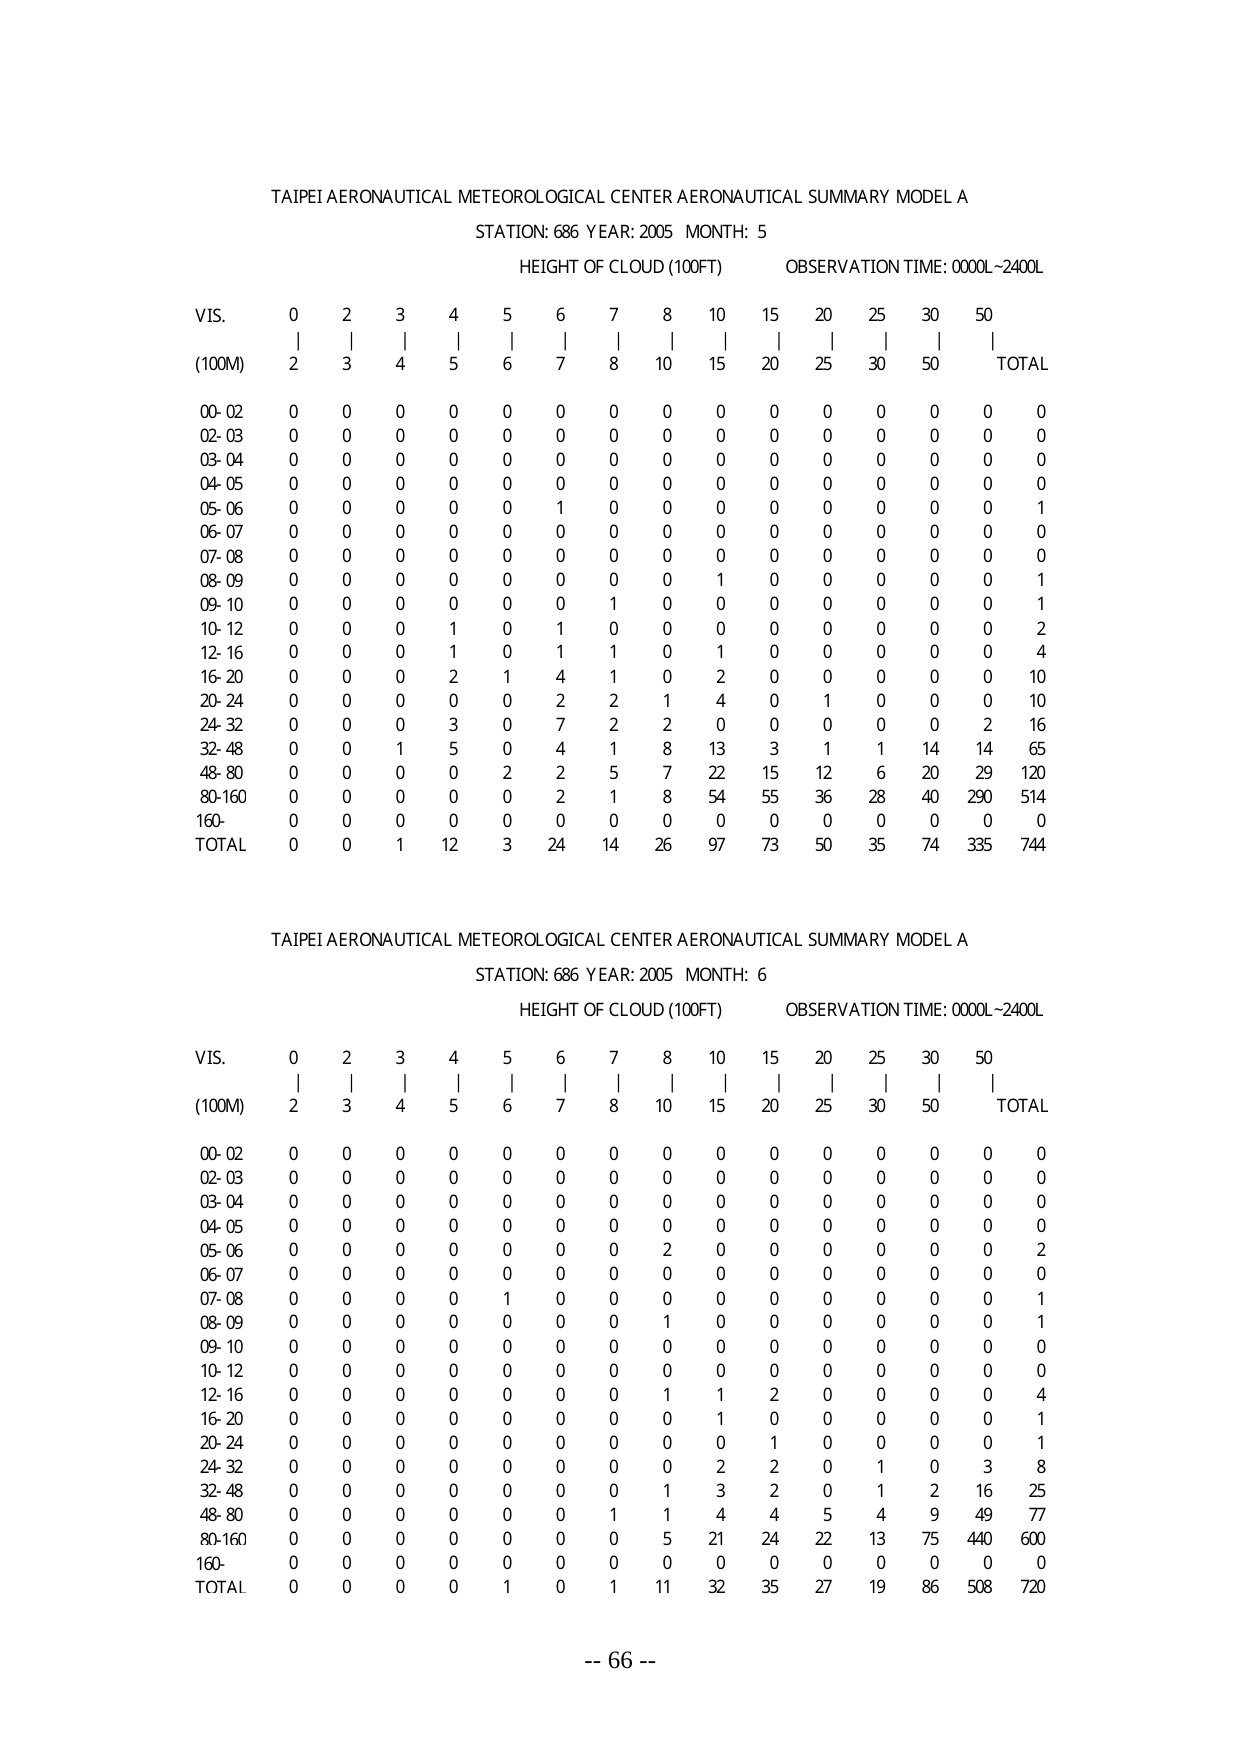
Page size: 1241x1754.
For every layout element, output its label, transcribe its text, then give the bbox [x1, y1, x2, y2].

text -- 66 -- [543, 1637, 697, 1674]
